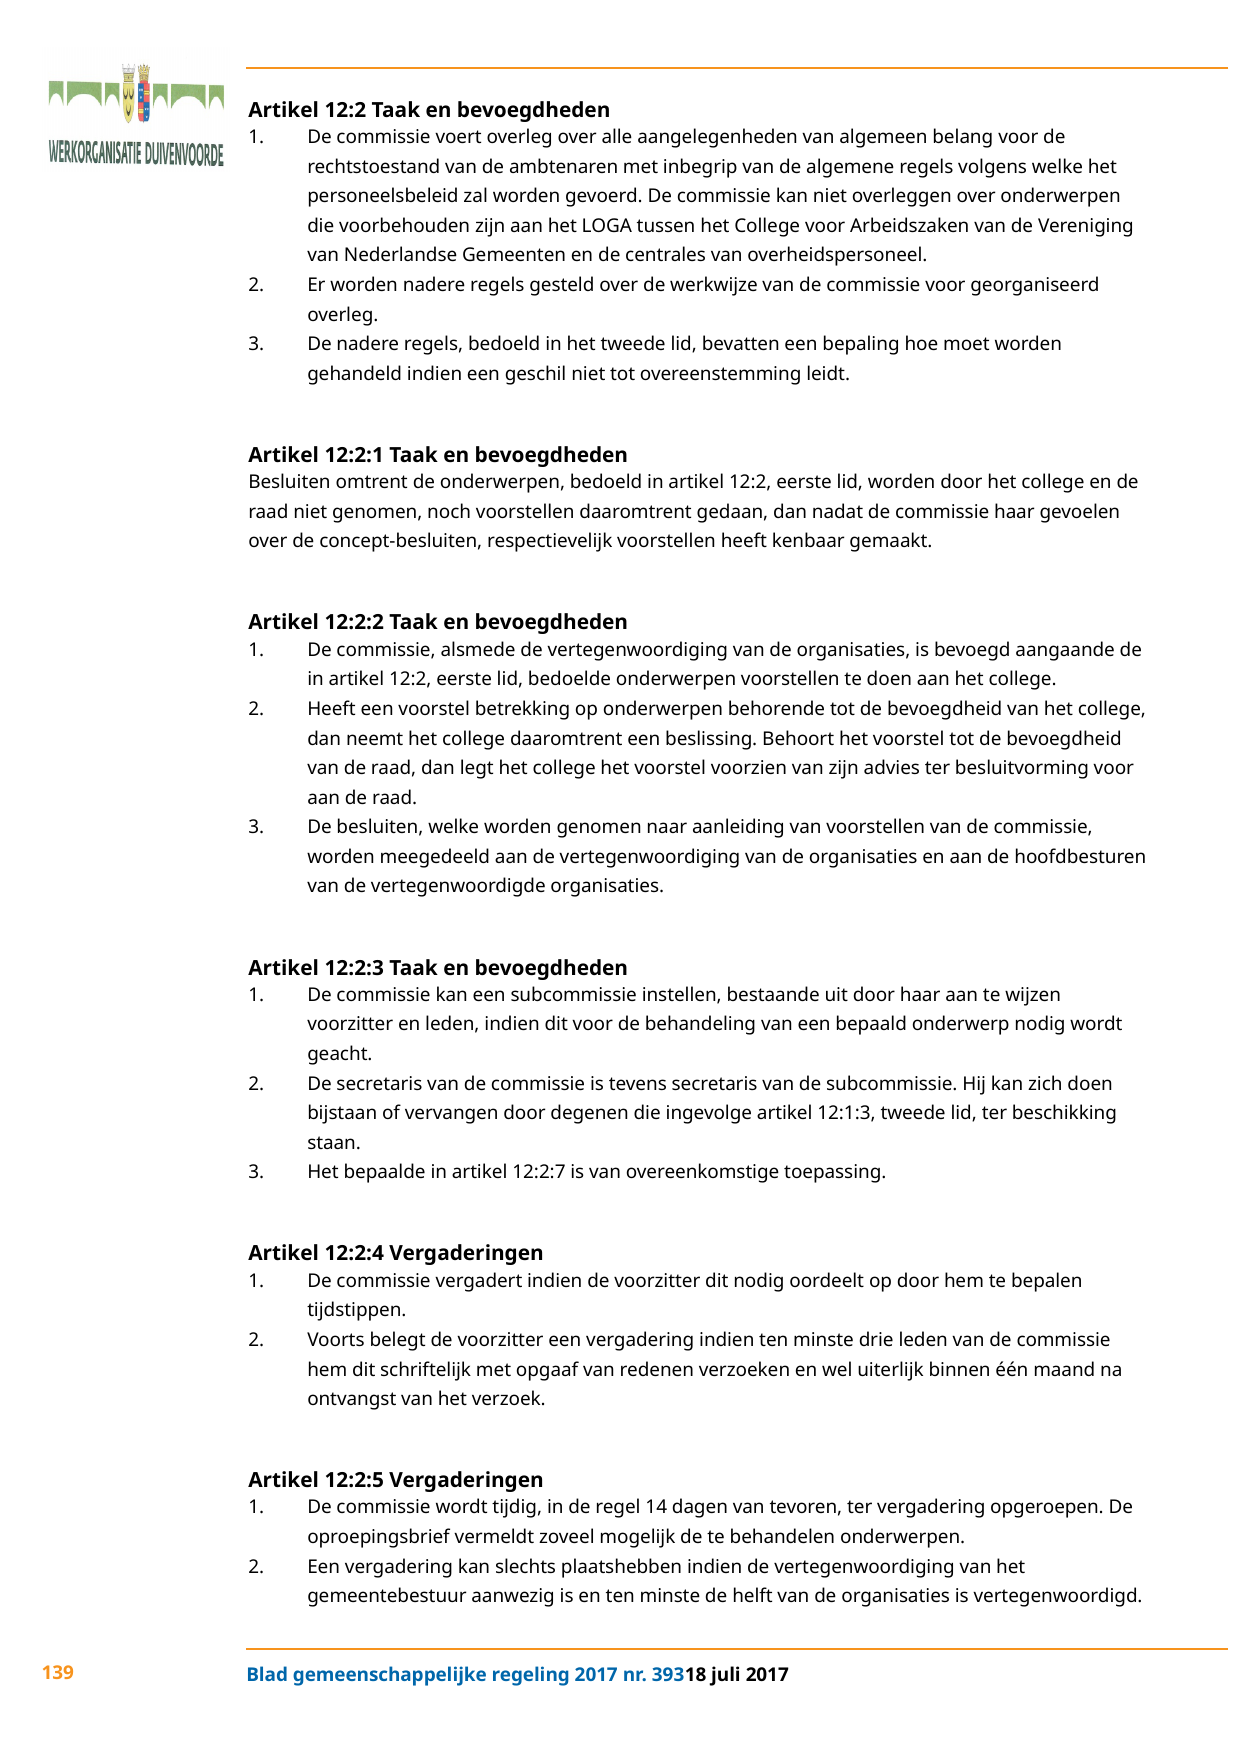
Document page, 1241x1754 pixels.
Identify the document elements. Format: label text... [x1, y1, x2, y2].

list De commissie kan een subcommissie instellen, bestaande uit door haar aan te wijzen voorzitter en leden, indien dit voor de behandeling van een bepaald onderwerp nodig wordt geacht. [248, 981, 1152, 1066]
text Artikel 12:2:2 Taak en bevoegdheden [248, 607, 1152, 636]
list Een vergadering kan slechts plaatshebben indien de vertegenwoordiging van het gemeentebestuur aanwezig is en ten minste de helft van de organisaties is vertegenwoordigd. [248, 1553, 1152, 1608]
list De nadere regels, bedoeld in het tweede lid, bevatten een bepaling hoe moet worden gehandeld indien een geschil niet tot overeenstemming leidt. [248, 330, 1152, 386]
picture [41, 47, 231, 172]
list Heeft een voorstel betrekking op onderwerpen behorende tot de bevoegdheid van het college, dan neemt het college daaromtrent een beslissing. Behoort het voorstel tot de bevoegdheid van de raad, dan legt het college het voorstel voorzien van zijn advies ter besluitvorming voor aan de raad. [248, 695, 1152, 809]
list De commissie wordt tijdig, in de regel 14 dagen van tevoren, ter vergadering opgeroepen. De oproepingsbrief vermeldt zoveel mogelijk de te behandelen onderwerpen. [248, 1494, 1152, 1549]
text Artikel 12:2:1 Taak en bevoegdheden [248, 440, 1152, 468]
list Er worden nadere regels gesteld over de werkwijze van de commissie voor georganiseerd overleg. [248, 271, 1152, 326]
text Artikel 12:2:5 Vergaderingen [248, 1465, 1152, 1494]
text Artikel 12:2:4 Vergaderingen [248, 1238, 1152, 1267]
list De commissie voert overleg over alle aangelegenheden van algemeen belang voor de rechtstoestand van de ambtenaren met inbegrip van de algemene regels volgens welke het personeelsbeleid zal worden gevoerd. De commissie kan niet overleggen over onderwerpen die voorbehouden zijn aan het LOGA tussen het College voor Arbeidszaken van de Vereniging van Nederlandse Gemeenten en de centrales van overheidspersoneel. [248, 123, 1152, 267]
list Voorts belegt de voorzitter een vergadering indien ten minste drie leden van de commissie hem dit schriftelijk met opgaaf van redenen verzoeken en wel uiterlijk binnen één maand na ontvangst van het verzoek. [248, 1326, 1152, 1411]
list De secretaris van de commissie is tevens secretaris van de subcommissie. Hij kan zich doen bijstaan of vervangen door degenen die ingevolge artikel 12:1:3, tweede lid, ter beschikking staan. [248, 1070, 1152, 1155]
text Artikel 12:2 Taak en bevoegdheden [248, 95, 1152, 123]
list De commissie vergadert indien de voorzitter dit nodig oordeelt op door hem te bepalen tijdstippen. [248, 1267, 1152, 1322]
list De commissie, alsmede de vertegenwoordiging van de organisaties, is bevoegd aangaande de in artikel 12:2, eerste lid, bedoelde onderwerpen voorstellen te doen aan het college. [248, 636, 1152, 691]
list De besluiten, welke worden genomen naar aanleiding van voorstellen van de commissie, worden meegedeeld aan de vertegenwoordiging van de organisaties en aan de hoofdbesturen van de vertegenwoordigde organisaties. [248, 813, 1152, 898]
list Het bepaalde in artikel 12:2:7 is van overeenkomstige toepassing. [248, 1158, 1152, 1184]
text Artikel 12:2:3 Taak en bevoegdheden [248, 953, 1152, 981]
text Besluiten omtrent de onderwerpen, bedoeld in artikel 12:2, eerste lid, worden door het college en de raad niet genomen, noch voorstellen daaromtrent gedaan, dan nadat de commissie haar gevoelen over de concept-besluiten, respectievelijk voorstellen heeft kenbaar gemaakt. [248, 468, 1152, 553]
